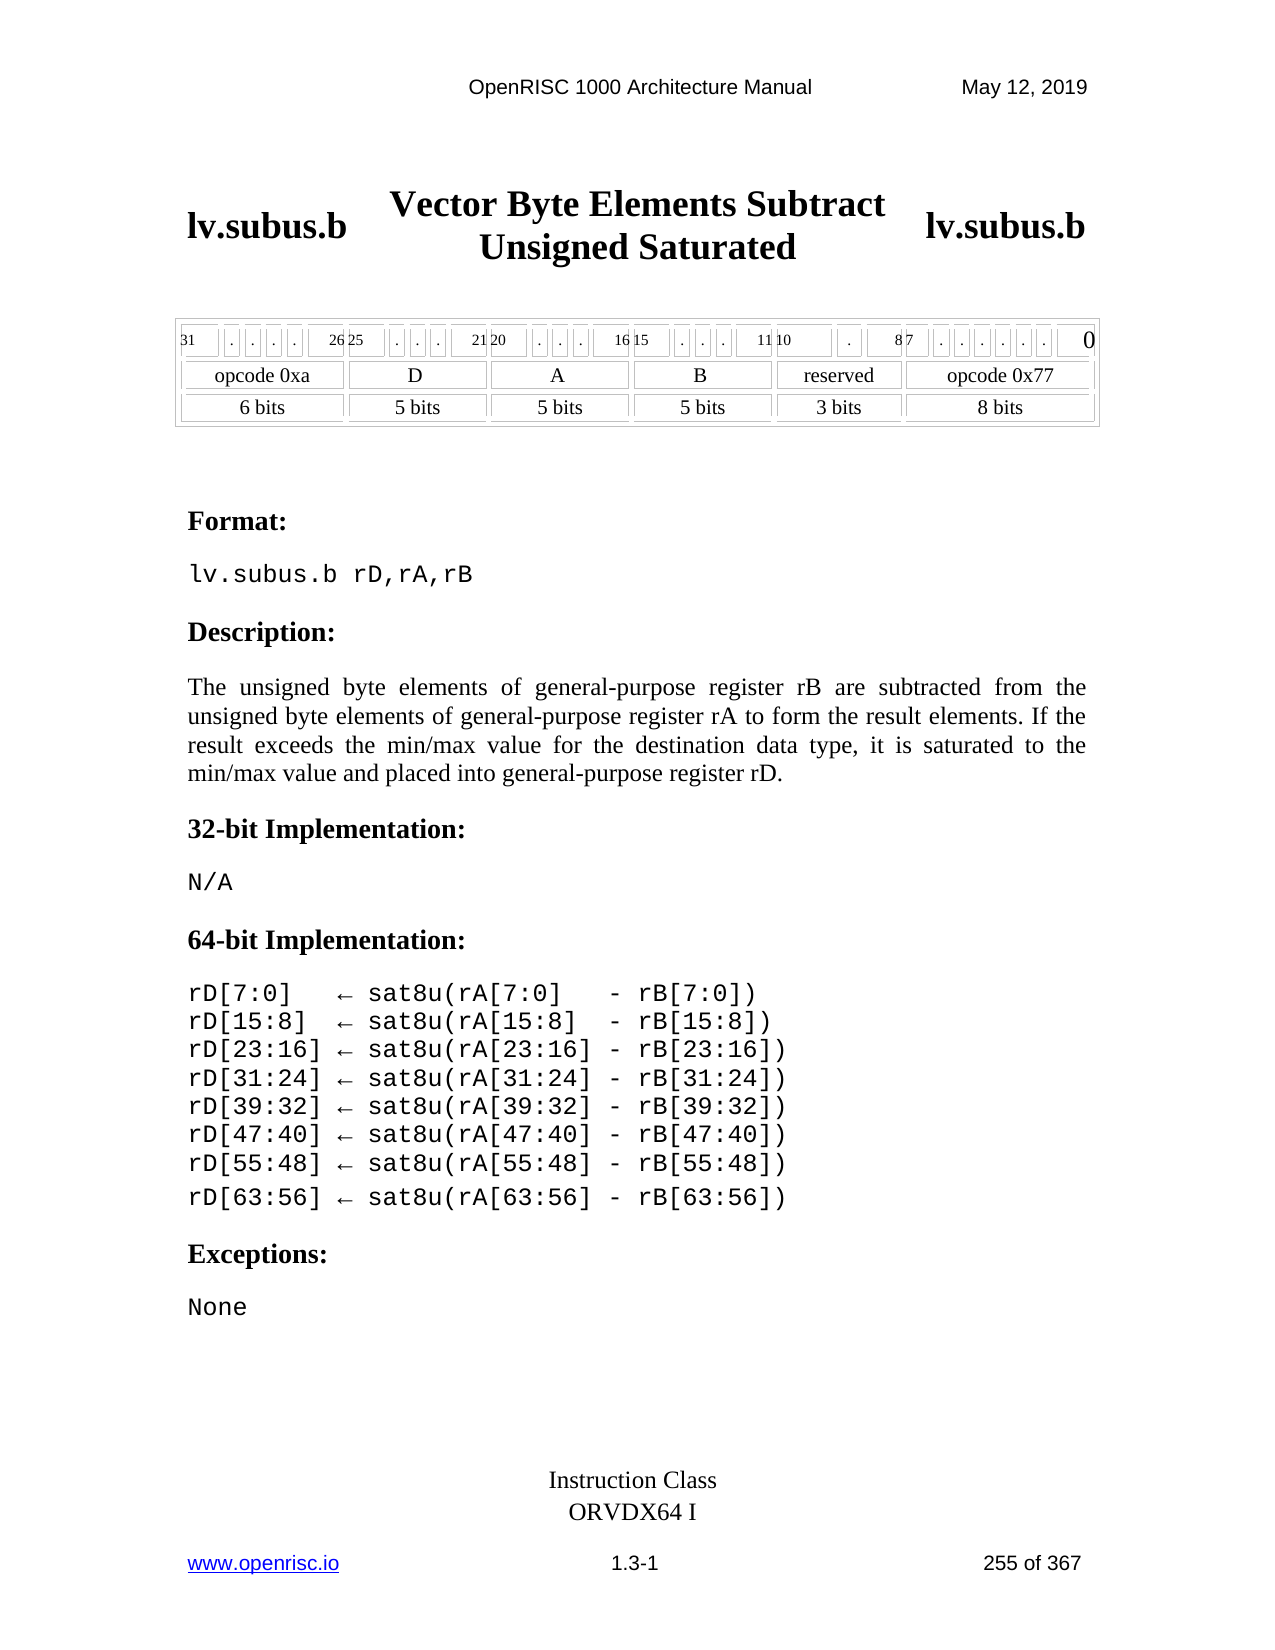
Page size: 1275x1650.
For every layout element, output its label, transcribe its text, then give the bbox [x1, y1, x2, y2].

text Description: [187, 615, 1087, 647]
text Exceptions: [187, 1237, 1087, 1270]
text rD[7:0] ← sat8u(rA[7:0] - rB[7:0]) rD[15:8] ← sat8u(rA[15:8] - rB[15:8]) rD[23:16] ← sat8u(rA[23:16] - rB[23:16]) rD[31:24] ← sat8u(rA[31:24] - rB[31:24]) rD[39:32] ← sat8u(rA[39:32] - rB[39:32]) rD[47:40] ← sat8u(rA[47:40] - rB[47:40]) rD[55:48] ← sat8u(rA[55:48] - rB[55:48]) rD[63:56] ← sat8u(rA[63:56] - rB[63:56]) [187, 980, 1087, 1212]
text lv.subus.b rD,rA,rB [187, 561, 1087, 590]
text 32-bit Implementation: [187, 812, 1087, 844]
text Format: [187, 504, 1087, 536]
text The unsigned byte elements of general-purpose register rB are subtracted from the unsigned byte elements of general-purpose register rA to form the result elements. If the result exceeds the min/max value for the destination data type, it is saturated to the min/max value and placed into general-purpose register rD. [187, 672, 1087, 787]
text None [187, 1295, 1087, 1323]
text N/A [187, 869, 1087, 898]
text 64-bit Implementation: [187, 923, 1087, 955]
